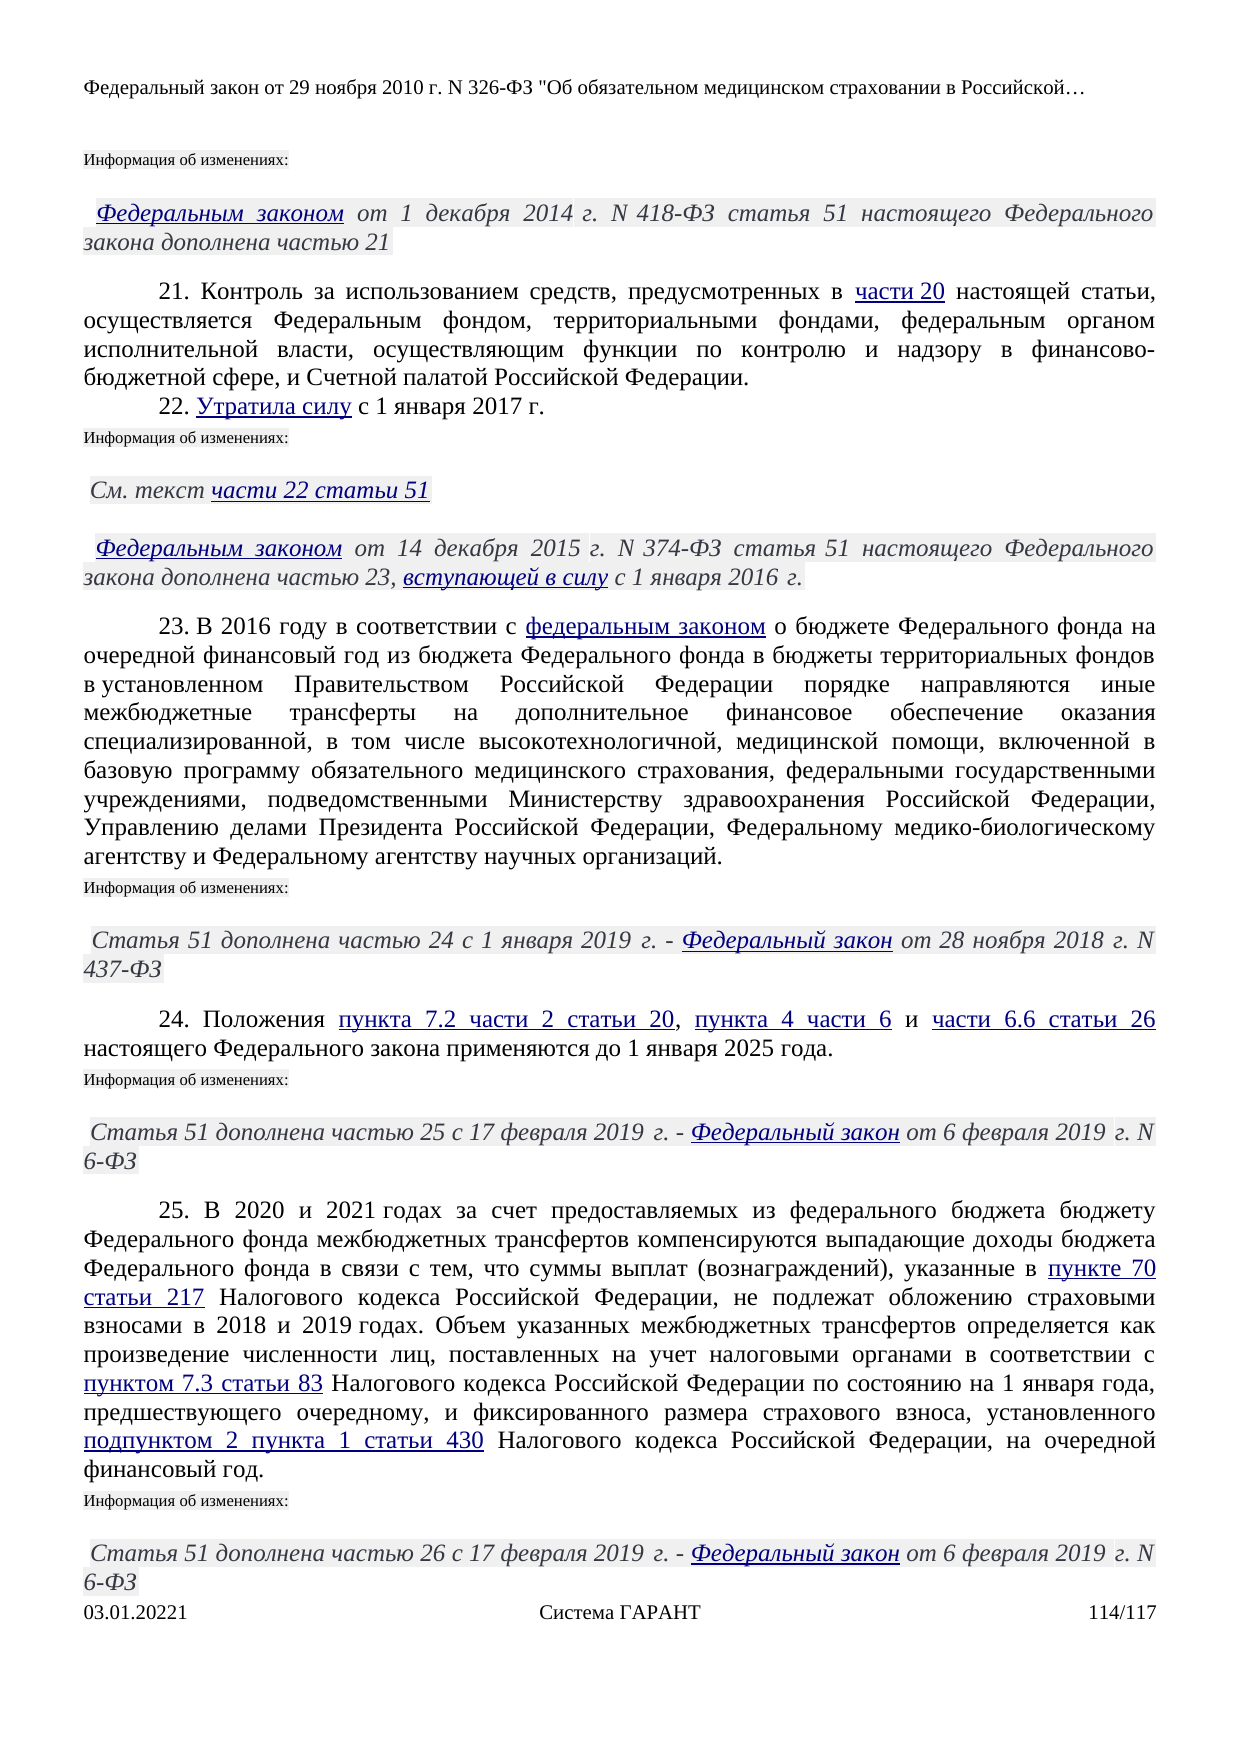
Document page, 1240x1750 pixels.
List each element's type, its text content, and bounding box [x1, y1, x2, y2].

text 21. Контроль за использованием средств, предусмотренных в части 20 настоящей статьи, осуществляется Федеральным фондом, территориальными фондами, федеральным органом исполнительной власти, осуществляющим функции по контролю и надзору в финансово-бюджетной сфере, и Счетной палатой Российской Федерации. [83, 276, 1156, 391]
text 22. Утратила силу с 1 января 2017 г. [83, 391, 1156, 420]
text Федеральным законом от 14 декабря 2015 г. N 374-ФЗ статья 51 настоящего Федерального закона дополнена частью 23, вступающей в силу с 1 января 2016 г. [83, 533, 1156, 590]
text Статья 51 дополнена частью 26 с 17 февраля 2019 г. - Федеральный закон от 6 февраля 2019 г. N 6-ФЗ [83, 1538, 1156, 1596]
text Статья 51 дополнена частью 24 с 1 января 2019 г. - Федеральный закон от 28 ноября 2018 г. N 437-ФЗ [83, 926, 1156, 983]
text Информация об изменениях: [83, 878, 1156, 897]
text Статья 51 дополнена частью 25 с 17 февраля 2019 г. - Федеральный закон от 6 февраля 2019 г. N 6-ФЗ [83, 1117, 1156, 1174]
text 24. Положения пункта 7.2 части 2 статьи 20, пункта 4 части 6 и части 6.6 статьи 26 настоящего Федерального закона применяются до 1 января 2025 года. [83, 1004, 1156, 1061]
text Федеральным законом от 1 декабря 2014 г. N 418-ФЗ статья 51 настоящего Федерального закона дополнена частью 21 [83, 198, 1156, 255]
text Информация об изменениях: [83, 150, 1156, 169]
text См. текст части 22 статьи 51 [83, 476, 1156, 504]
text 23. В 2016 году в соответствии с федеральным законом о бюджете Федерального фонда на очередной финансовый год из бюджета Федерального фонда в бюджеты территориальных фондов в установленном Правительством Российской Федерации порядке направляются иные межбюджетные трансферты на дополнительное финансовое обеспечение оказания специализированной, в том числе высокотехнологичной, медицинской помощи, включенной в базовую программу обязательного медицинского страхования, федеральными государственными учреждениями, подведомственными Министерству здравоохранения Российской Федерации, Управлению делами Президента Российской Федерации, Федеральному медико-биологическому агентству и Федеральному агентству научных организаций. [83, 611, 1156, 870]
text Информация об изменениях: [83, 1069, 1156, 1088]
text 25. В 2020 и 2021 годах за счет предоставляемых из федерального бюджета бюджету Федерального фонда межбюджетных трансфертов компенсируются выпадающие доходы бюджета Федерального фонда в связи с тем, что суммы выплат (вознаграждений), указанные в пункте 70 статьи 217 Налогового кодекса Российской Федерации, не подлежат обложению страховыми взносами в 2018 и 2019 годах. Объем указанных межбюджетных трансфертов определяется как произведение численности лиц, поставленных на учет налоговыми органами в соответствии с пунктом 7.3 статьи 83 Налогового кодекса Российской Федерации по состоянию на 1 января года, предшествующего очередному, и фиксированного размера страхового взноса, установленного подпунктом 2 пункта 1 статьи 430 Налогового кодекса Российской Федерации, на очередной финансовый год. [83, 1195, 1156, 1483]
text Информация об изменениях: [83, 1491, 1156, 1510]
text Информация об изменениях: [83, 428, 1156, 447]
